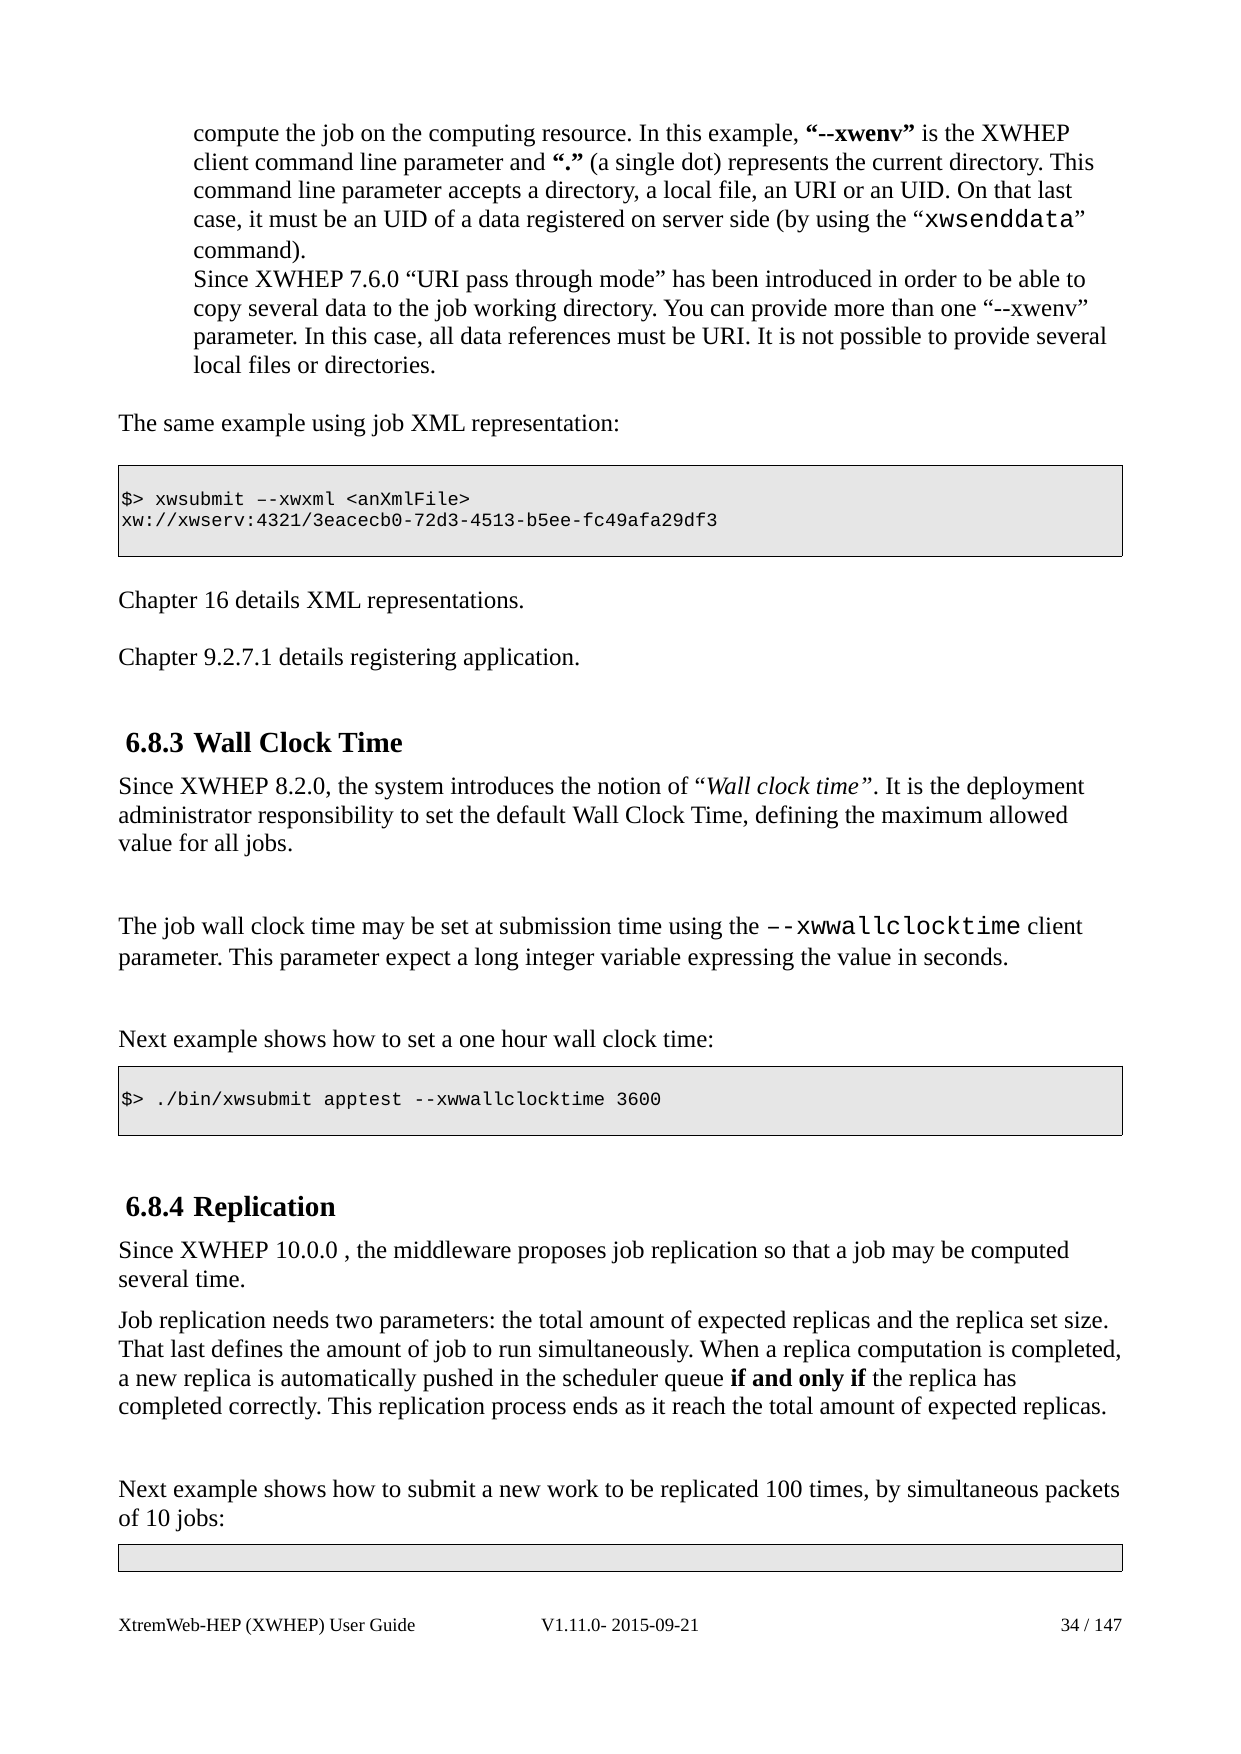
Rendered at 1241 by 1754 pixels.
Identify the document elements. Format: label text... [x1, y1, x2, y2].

text The same example using job XML representation: [118, 408, 1122, 436]
text Next example shows how to submit a new work to be replicated 100 times, by simultaneous packets of 10 jobs: [118, 1474, 1122, 1531]
text Since XWHEP 10.0.0 , the middleware proposes job replication so that a job may be computed several time. [118, 1235, 1122, 1293]
text $> xwsubmit –-xwxml <anXmlFile> xw://xwserv:4321/3eacecb0-72d3-4513-b5ee-fc49afa29df3 [119, 486, 1122, 529]
text Chapter 9.2.7.1 details registering application. [118, 642, 1122, 671]
text $> ./bin/xwsubmit apptest --xwwallclocktime 3600 [119, 1087, 1122, 1108]
subtitle Replication [118, 1189, 1122, 1223]
text Since XWHEP 8.2.0, the system introduces the notion of “Wall clock time”. It is the deployment administrator responsibility to set the default Wall Clock Time, defining the maximum allowed value for all jobs. [118, 771, 1122, 857]
text The job wall clock time may be set at submission time using the –-xwwallclocktime client parameter. This parameter expect a long integer variable expressing the value in seconds. [118, 911, 1122, 971]
text Chapter 16 details XML representations. [118, 585, 1122, 614]
list compute the job on the computing resource. In this example, “--xwenv” is the XWHEP client command line parameter and “.” (a single dot) represents the current directory. This command line parameter accepts a directory, a local file, an URI or an UID. On that last case, it must be an UID of a data registered on server side (by using the “xwsenddata” command). Since XWHEP 7.6.0 “URI pass through mode” has been introduced in order to be able to copy several data to the job working directory. You can provide more than one “--xwenv” parameter. In this case, all data references must be URI. It is not possible to provide several local files or directories. [156, 118, 1122, 379]
subtitle Wall Clock Time [118, 725, 1122, 758]
text Next example shows how to set a one hour wall clock time: [118, 1024, 1122, 1053]
text Job replication needs two parameters: the total amount of expected replicas and the replica set size. That last defines the amount of job to run simultaneously. When a replica computation is completed, a new replica is automatically pushed in the scheduler queue if and only if the replica has completed correctly. This replication process ends as it reach the total amount of expected replicas. [118, 1305, 1122, 1420]
